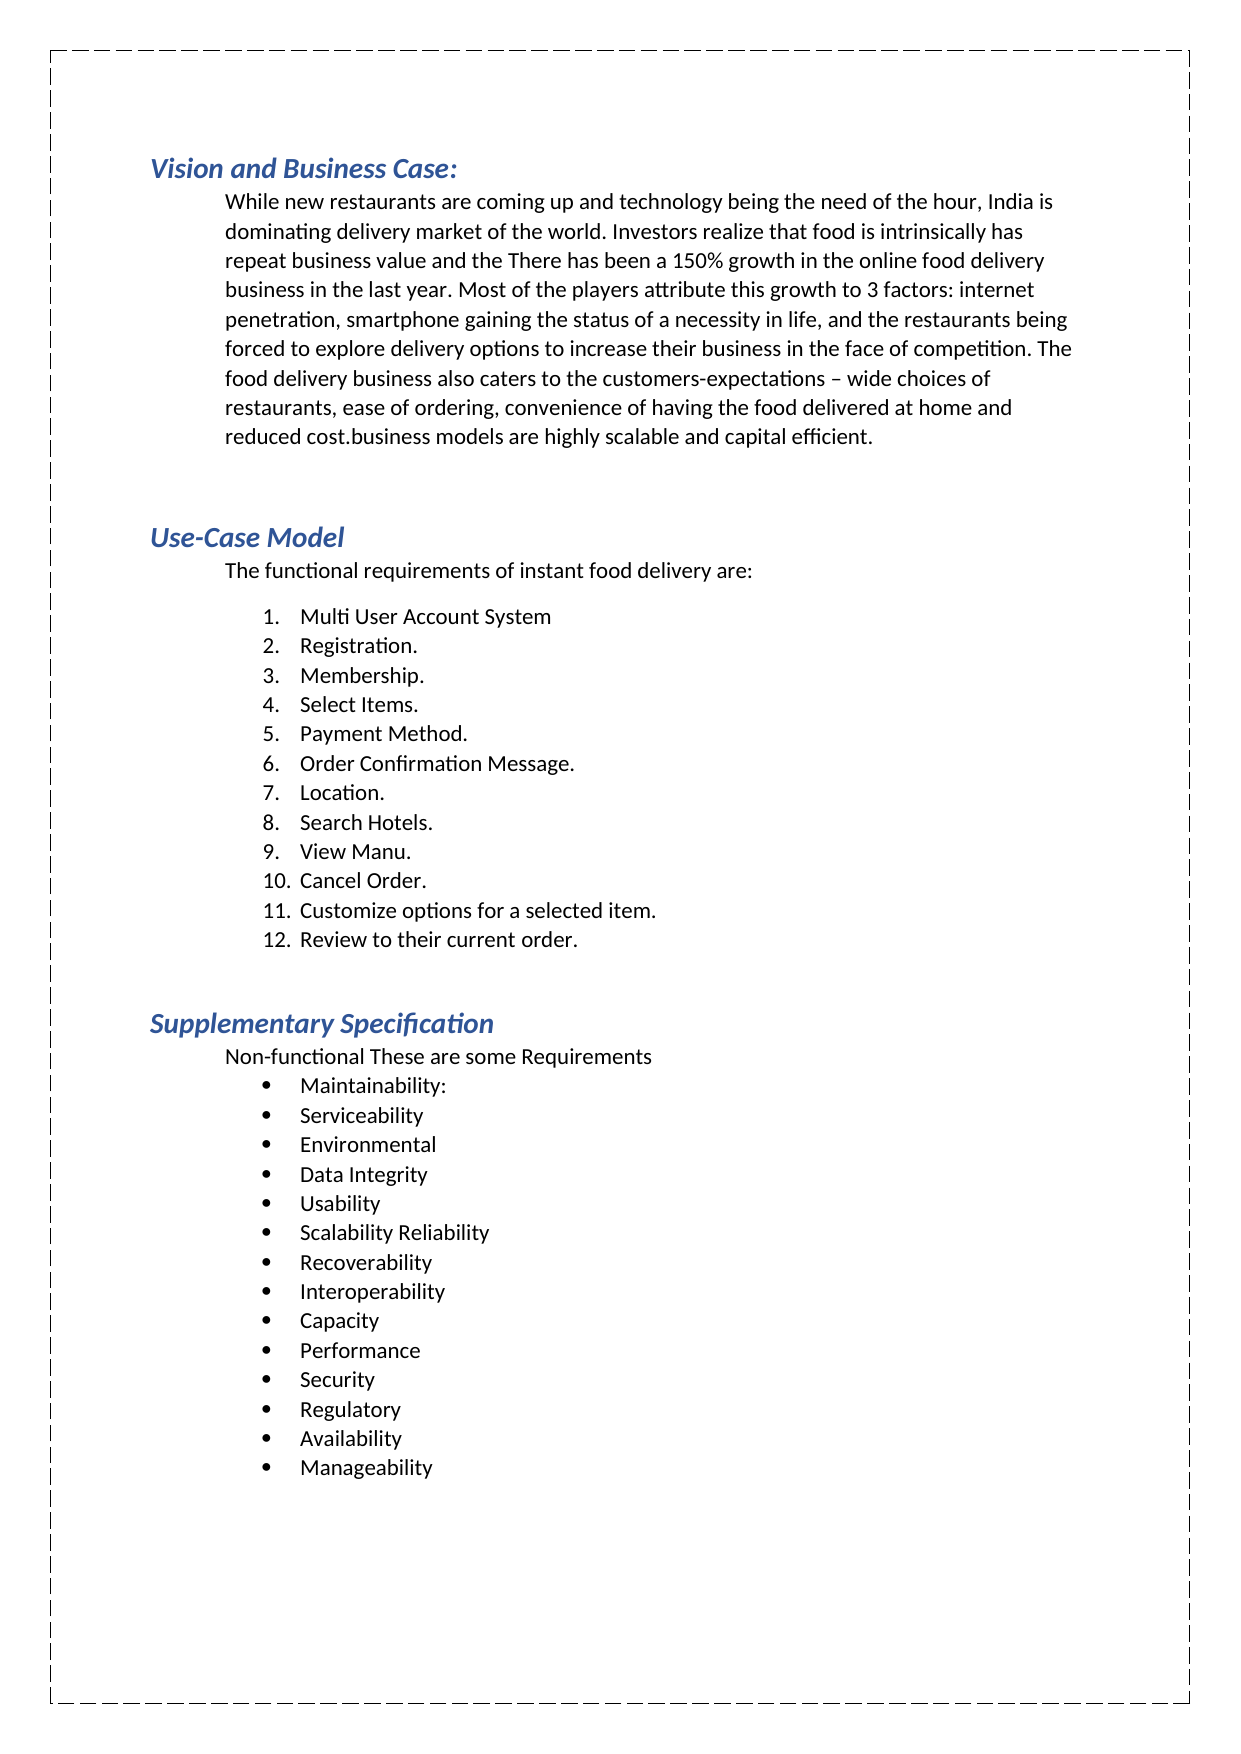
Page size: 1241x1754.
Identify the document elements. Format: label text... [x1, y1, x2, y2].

list Payment Method. [262, 719, 1090, 748]
list Interoperability [262, 1277, 1090, 1305]
list Location. [262, 778, 1090, 806]
list Manageability [262, 1453, 1090, 1481]
subtitle Use-Case Model [150, 519, 1090, 554]
list View Manu. [262, 837, 1090, 865]
list Availability [262, 1424, 1090, 1452]
list Environmental [262, 1130, 1090, 1158]
list Cancel Order. [262, 866, 1090, 894]
list Membership. [262, 661, 1090, 689]
subtitle Supplementary Specification [150, 1005, 1090, 1040]
list Search Hotels. [262, 808, 1090, 836]
list Serviceability [262, 1101, 1090, 1129]
list Usability [262, 1189, 1090, 1217]
subtitle Vision and Business Case: [150, 150, 1090, 186]
list Security [262, 1365, 1090, 1393]
list Regulatory [262, 1395, 1090, 1423]
list Order Confirmation Message. [262, 749, 1090, 777]
list Performance [262, 1336, 1090, 1364]
list Select Items. [262, 690, 1090, 718]
list Scalability Reliability [262, 1218, 1090, 1246]
list Multi User Account System [262, 602, 1090, 630]
list Maintainability: [262, 1072, 1090, 1099]
text The functional requirements of instant food delivery are: [150, 556, 1090, 584]
list Registration. [262, 631, 1090, 659]
list Data Integrity [262, 1160, 1090, 1188]
text While new restaurants are coming up and technology being the need of the hour, India is dominating delivery market of the world. Investors realize that food is intrinsically has repeat business value and the There has been a 150% growth in the online food delivery business in the last year. Most of the players attribute this growth to 3 factors: internet penetration, smartphone gaining the status of a necessity in life, and the restaurants being forced to explore delivery options to increase their business in the face of competition. The food delivery business also caters to the customers-expectations – wide choices of restaurants, ease of ordering, convenience of having the food delivered at home and reduced cost.business models are highly scalable and capital efficient. [225, 187, 1090, 450]
list Recoverability [262, 1248, 1090, 1276]
list Review to their current order. [262, 925, 1090, 953]
list Customize options for a selected item. [262, 896, 1090, 924]
list Capacity [262, 1307, 1090, 1334]
list Non-functional These are some Requirements [225, 1042, 1090, 1070]
